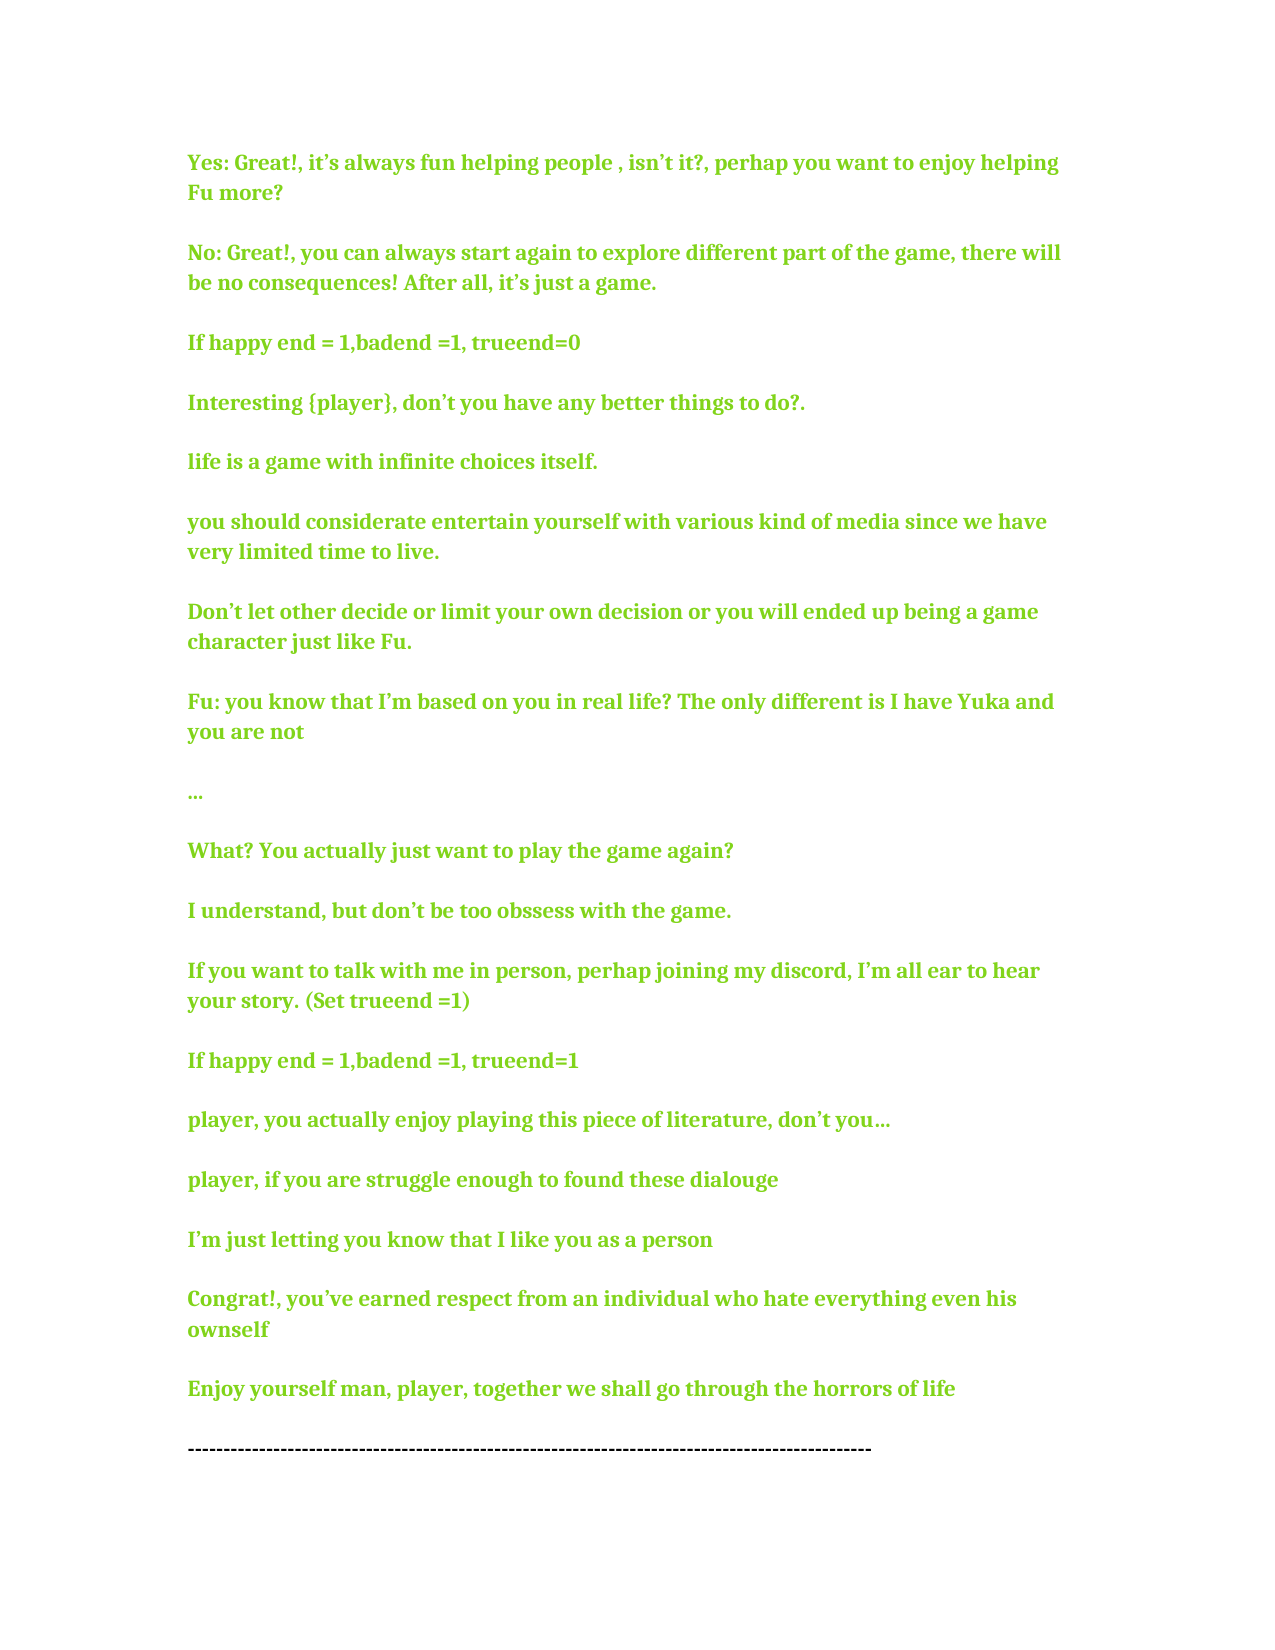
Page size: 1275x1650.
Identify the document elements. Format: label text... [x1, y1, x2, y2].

text Congrat!, you’ve earned respect from an individual who hate everything even his ownself [187, 1286, 1087, 1343]
text life is a game with infinite choices itself. [187, 449, 1087, 476]
text If happy end = 1,badend =1, trueend=1 [187, 1047, 1087, 1074]
text If happy end = 1,badend =1, trueend=0 [187, 330, 1087, 356]
text ------------------------------------------------------------------------------------------------ [187, 1436, 1087, 1462]
text I understand, but don’t be too obssess with the game. [187, 898, 1087, 924]
text If you want to talk with me in person, perhap joining my discord, I’m all ear to hear your story. (Set trueend =1) [187, 958, 1087, 1014]
text Yes: Great!, it’s always fun helping people , isn’t it?, perhap you want to enjoy helping Fu more? [187, 150, 1087, 207]
text Interesting {player}, don’t you have any better things to do?. [187, 389, 1087, 416]
text player, if you are struggle enough to found these dialouge [187, 1167, 1087, 1193]
text you should considerate entertain yourself with various kind of media since we have very limited time to live. [187, 509, 1087, 565]
text What? You actually just want to play the game again? [187, 838, 1087, 864]
text Don’t let other decide or limit your own decision or you will ended up being a game character just like Fu. [187, 599, 1087, 655]
text ... [187, 778, 1087, 805]
text Fu: you know that I’m based on you in real life? The only different is I have Yuka and you are not [187, 689, 1087, 745]
text I’m just letting you know that I like you as a person [187, 1227, 1087, 1253]
text player, you actually enjoy playing this piece of literature, don’t you… [187, 1107, 1087, 1133]
text Enjoy yourself man, player, together we shall go through the horrors of life [187, 1376, 1087, 1402]
text No: Great!, you can always start again to explore different part of the game, there will be no consequences! After all, it’s just a game. [187, 240, 1087, 296]
